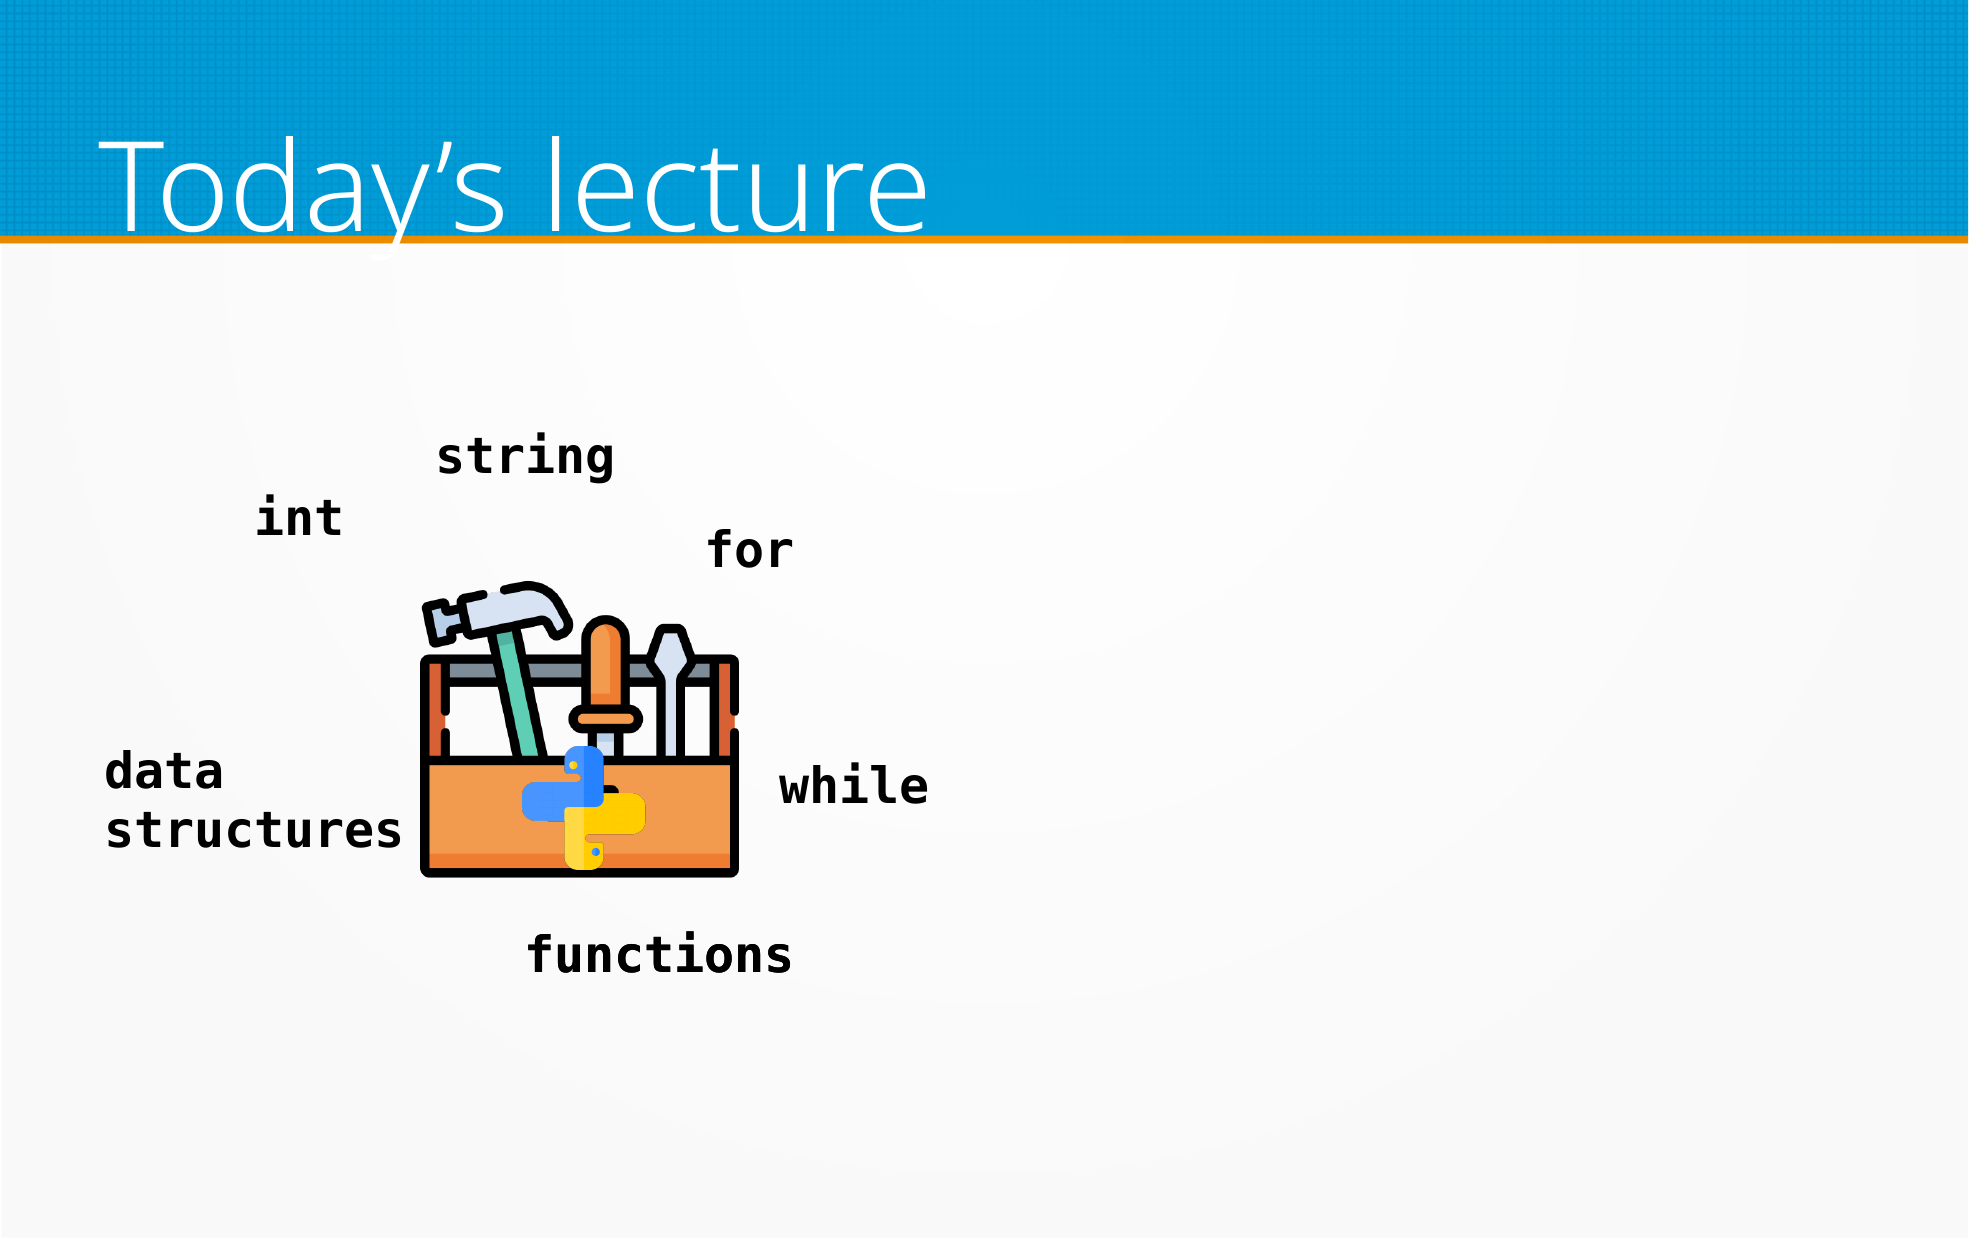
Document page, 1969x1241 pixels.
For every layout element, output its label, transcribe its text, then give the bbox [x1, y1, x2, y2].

text_box for [690, 513, 900, 646]
text_box functions [510, 918, 826, 1051]
text_box int [240, 481, 420, 556]
title Today’s lecture [98, 49, 1870, 257]
text_box while [765, 750, 975, 882]
text_box data structures [90, 735, 421, 925]
picture [0, 236, 1969, 1241]
text_box string [420, 420, 631, 552]
